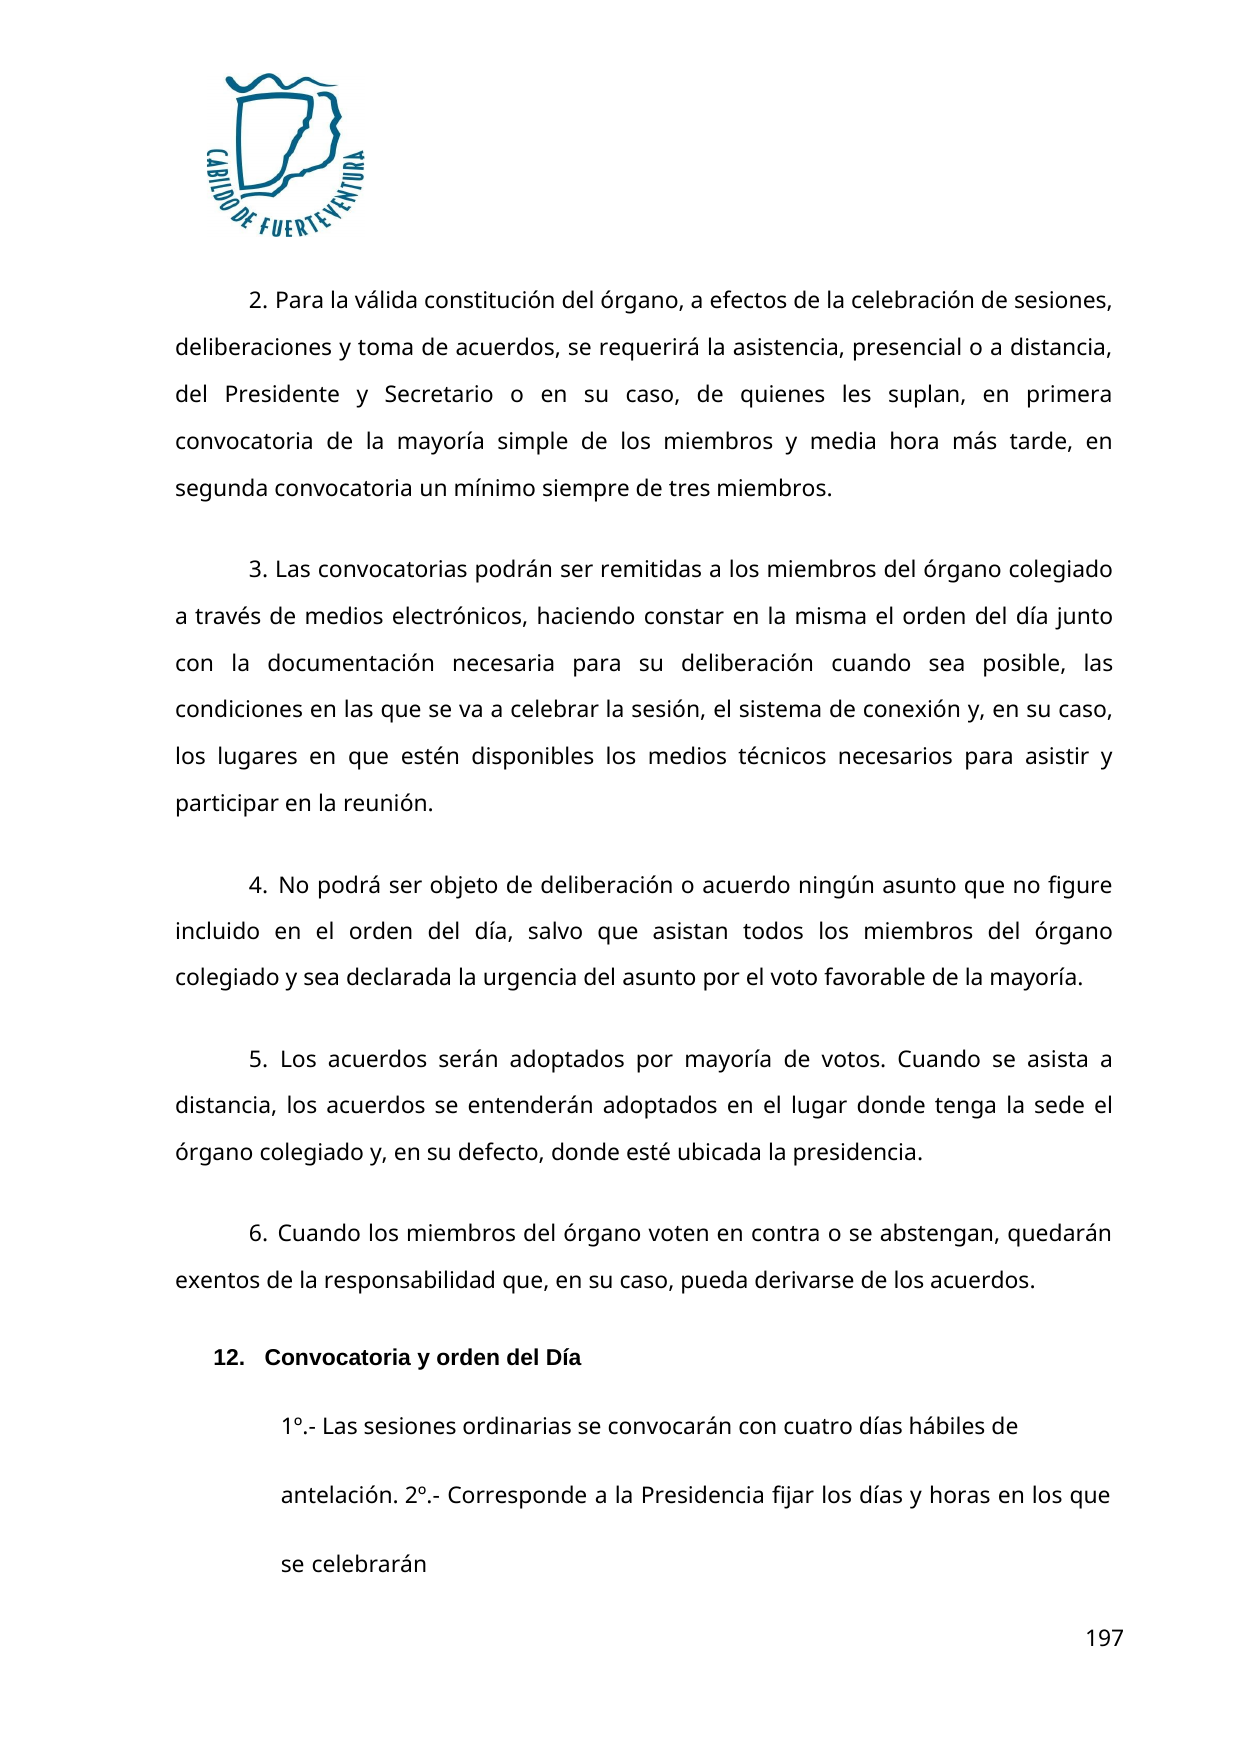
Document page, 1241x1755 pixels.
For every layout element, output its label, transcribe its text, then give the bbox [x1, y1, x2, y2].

list Cuando los miembros del órgano voten en contra o se abstengan, quedarán exentos de la responsabilidad que, en su caso, pueda derivarse de los acuerdos. [175, 1217, 1114, 1295]
list No podrá ser objeto de deliberación o acuerdo ningún asunto que no figure incluido en el orden del día, salvo que asistan todos los miembros del órgano colegiado y sea declarada la urgencia del asunto por el voto favorable de la mayoría. [175, 869, 1114, 992]
list Las convocatorias podrán ser remitidas a los miembros del órgano colegiado a través de medios electrónicos, haciendo constar en la misma el orden del día junto con la documentación necesaria para su deliberación cuando sea posible, las condiciones en las que se va a celebrar la sesión, el sistema de conexión y, en su caso, los lugares en que estén disponibles los medios técnicos necesarios para asistir y participar en la reunión. [175, 553, 1114, 818]
list Convocatoria y orden del Día [213, 1344, 1134, 1371]
list Para la válida constitución del órgano, a efectos de la celebración de sesiones, deliberaciones y toma de acuerdos, se requerirá la asistencia, presencial o a distancia, del Presidente y Secretario o en su caso, de quienes les suplan, en primera convocatoria de la mayoría simple de los miembros y media hora más tarde, en segunda convocatoria un mínimo siempre de tres miembros. [175, 284, 1114, 503]
text 1º.- Las sesiones ordinarias se convocarán con cuatro días hábiles de antelación. 2º.- Corresponde a la Presidencia fijar los días y horas en los que se celebrarán [281, 1379, 1114, 1586]
list Los acuerdos serán adoptados por mayoría de votos. Cuando se asista a distancia, los acuerdos se entenderán adoptados en el lugar donde tenga la sede el órgano colegiado y, en su defecto, donde esté ubicada la presidencia. [175, 1043, 1114, 1167]
